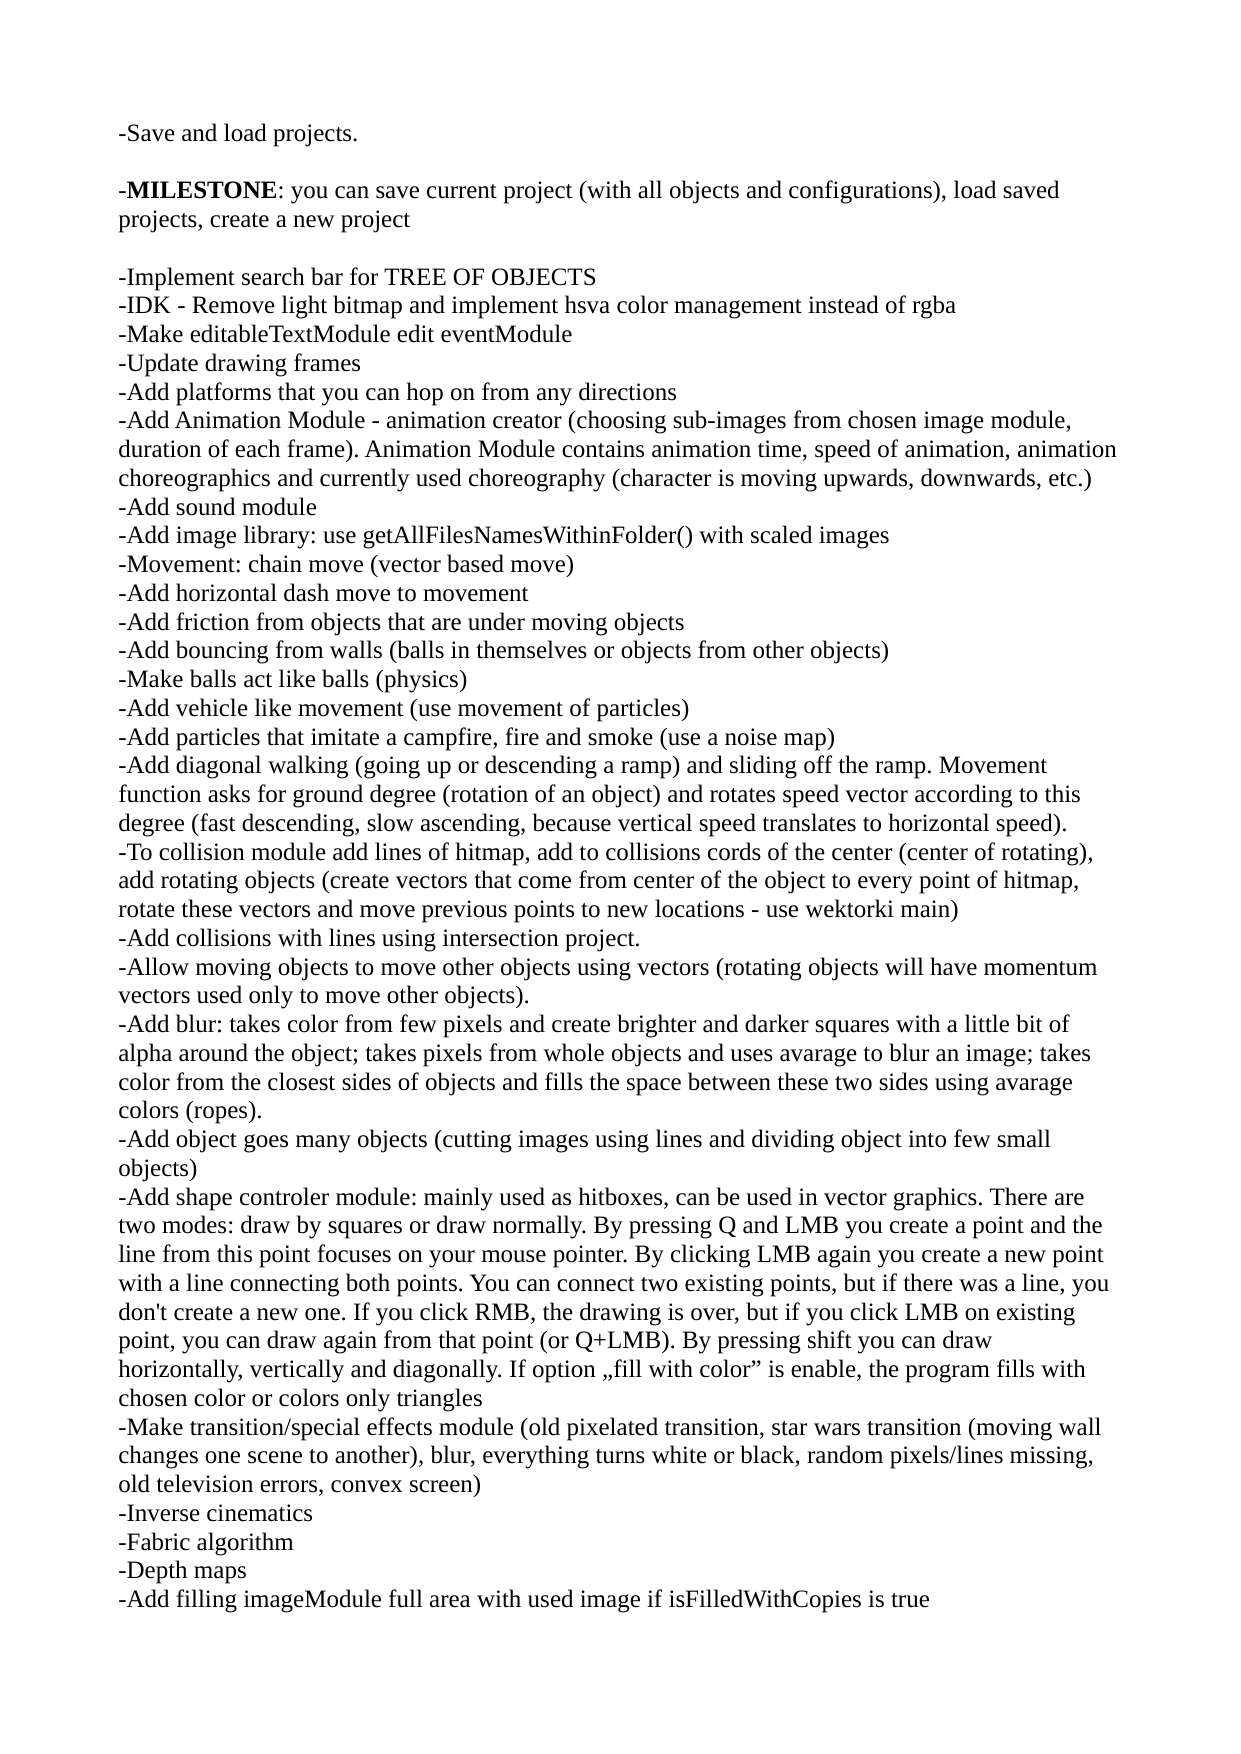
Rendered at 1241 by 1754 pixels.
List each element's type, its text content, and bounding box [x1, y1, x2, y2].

text -IDK - Remove light bitmap and implement hsva color management instead of rgba [118, 291, 1122, 319]
text -Add friction from objects that are under moving objects [118, 607, 1122, 636]
text -Add sound module [118, 492, 1122, 521]
text -MILESTONE: you can save current project (with all objects and configurations), load saved projects, create a new project [118, 176, 1122, 233]
text -Add vehicle like movement (use movement of particles) [118, 693, 1122, 722]
text -Make transition/special effects module (old pixelated transition, star wars transition (moving wall changes one scene to another), blur, everything turns white or black, random pixels/lines missing, old television errors, convex screen) [118, 1412, 1122, 1498]
text -Add collisions with lines using intersection project. [118, 923, 1122, 952]
text -Inverse cinematics [118, 1498, 1122, 1527]
text -Save and load projects. [118, 118, 1122, 147]
text -Make editableTextModule edit eventModule [118, 319, 1122, 348]
text -Add shape controler module: mainly used as hitboxes, can be used in vector graphics. There are two modes: draw by squares or draw normally. By pressing Q and LMB you create a point and the line from this point focuses on your mouse pointer. By clicking LMB again you create a new point with a line connecting both points. You can connect two existing points, but if there was a line, you don't create a new one. If you click RMB, the drawing is over, but if you click LMB on existing point, you can draw again from that point (or Q+LMB). By pressing shift you can draw horizontally, vertically and diagonally. If option „fill with color” is enable, the program fills with chosen color or colors only triangles [118, 1182, 1122, 1412]
text -Add blur: takes color from few pixels and create brighter and darker squares with a little bit of alpha around the object; takes pixels from whole objects and uses avarage to blur an image; takes color from the closest sides of objects and fills the space between these two sides using avarage colors (ropes). [118, 1009, 1122, 1124]
text -Add bouncing from walls (balls in themselves or objects from other objects) [118, 636, 1122, 664]
text -To collision module add lines of hitmap, add to collisions cords of the center (center of rotating), add rotating objects (create vectors that come from center of the object to every point of hitmap, rotate these vectors and move previous points to new locations - use wektorki main) [118, 837, 1122, 923]
text -Add particles that imitate a campfire, fire and smoke (use a noise map) [118, 722, 1122, 751]
text -Add image library: use getAllFilesNamesWithinFolder() with scaled images [118, 521, 1122, 549]
text -Add object goes many objects (cutting images using lines and dividing object into few small objects) [118, 1124, 1122, 1182]
text -Movement: chain move (vector based move) [118, 549, 1122, 578]
text -Add platforms that you can hop on from any directions [118, 377, 1122, 406]
text -Update drawing frames [118, 348, 1122, 377]
text -Add filling imageModule full area with used image if isFilledWithCopies is true [118, 1584, 1122, 1613]
text -Depth maps [118, 1556, 1122, 1584]
text -Add diagonal walking (going up or descending a ramp) and sliding off the ramp. Movement function asks for ground degree (rotation of an object) and rotates speed vector according to this degree (fast descending, slow ascending, because vertical speed translates to horizontal speed). [118, 751, 1122, 837]
text -Add Animation Module - animation creator (choosing sub-images from chosen image module, duration of each frame). Animation Module contains animation time, speed of animation, animation choreographics and currently used choreography (character is moving upwards, downwards, etc.) [118, 406, 1122, 492]
text -Make balls act like balls (physics) [118, 664, 1122, 693]
text -Fabric algorithm [118, 1527, 1122, 1556]
text -Add horizontal dash move to movement [118, 578, 1122, 607]
text -Implement search bar for TREE OF OBJECTS [118, 262, 1122, 291]
text -Allow moving objects to move other objects using vectors (rotating objects will have momentum vectors used only to move other objects). [118, 952, 1122, 1009]
